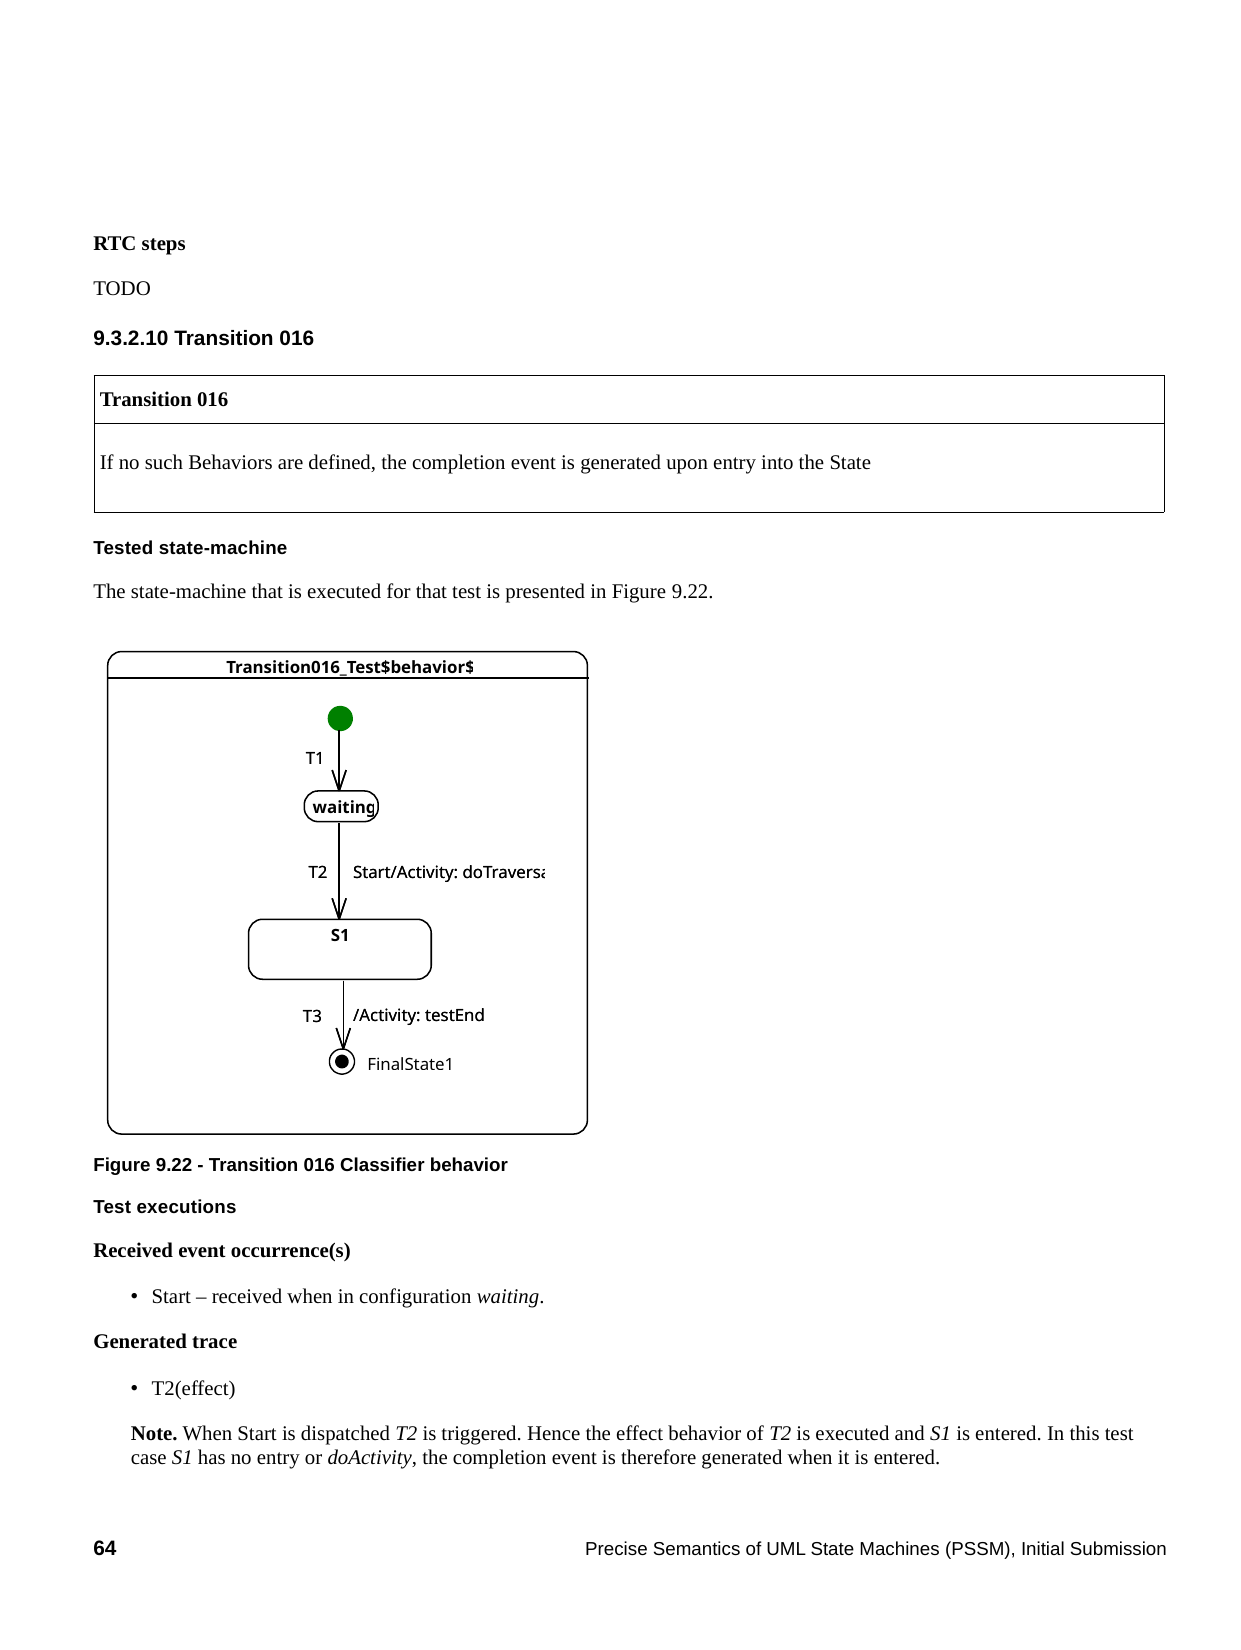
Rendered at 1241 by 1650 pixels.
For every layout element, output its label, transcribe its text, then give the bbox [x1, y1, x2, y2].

text Note. When Start is dispatched T2 is triggered. Hence the effect behavior of T2 is executed and S1 is entered. In this test case S1 has no entry or doActivity, the completion event is therefore generated when it is entered. [131, 1421, 1164, 1469]
text Figure 9.22 - Transition 016 Classifier behavior [93, 637, 603, 1175]
table_header Transition 016 [95, 376, 1164, 423]
subtitle Transition 016 [93, 325, 1164, 350]
text Generated trace [93, 1329, 1164, 1353]
text RTC steps [93, 231, 1164, 255]
text Received event occurrence(s) [93, 1238, 1164, 1262]
list T2(effect) [131, 1374, 1164, 1399]
subtitle Test executions [93, 624, 1164, 1217]
text The state-machine that is executed for that test is presented in Figure 9.22. [93, 579, 1164, 603]
list Start – received when in configuration waiting. [131, 1283, 1164, 1308]
subtitle Tested state-machine [93, 537, 1164, 558]
table_cell If no such Behaviors are defined, the completion event is generated upon entry into the State [95, 424, 1164, 512]
text TODO [93, 276, 1164, 300]
